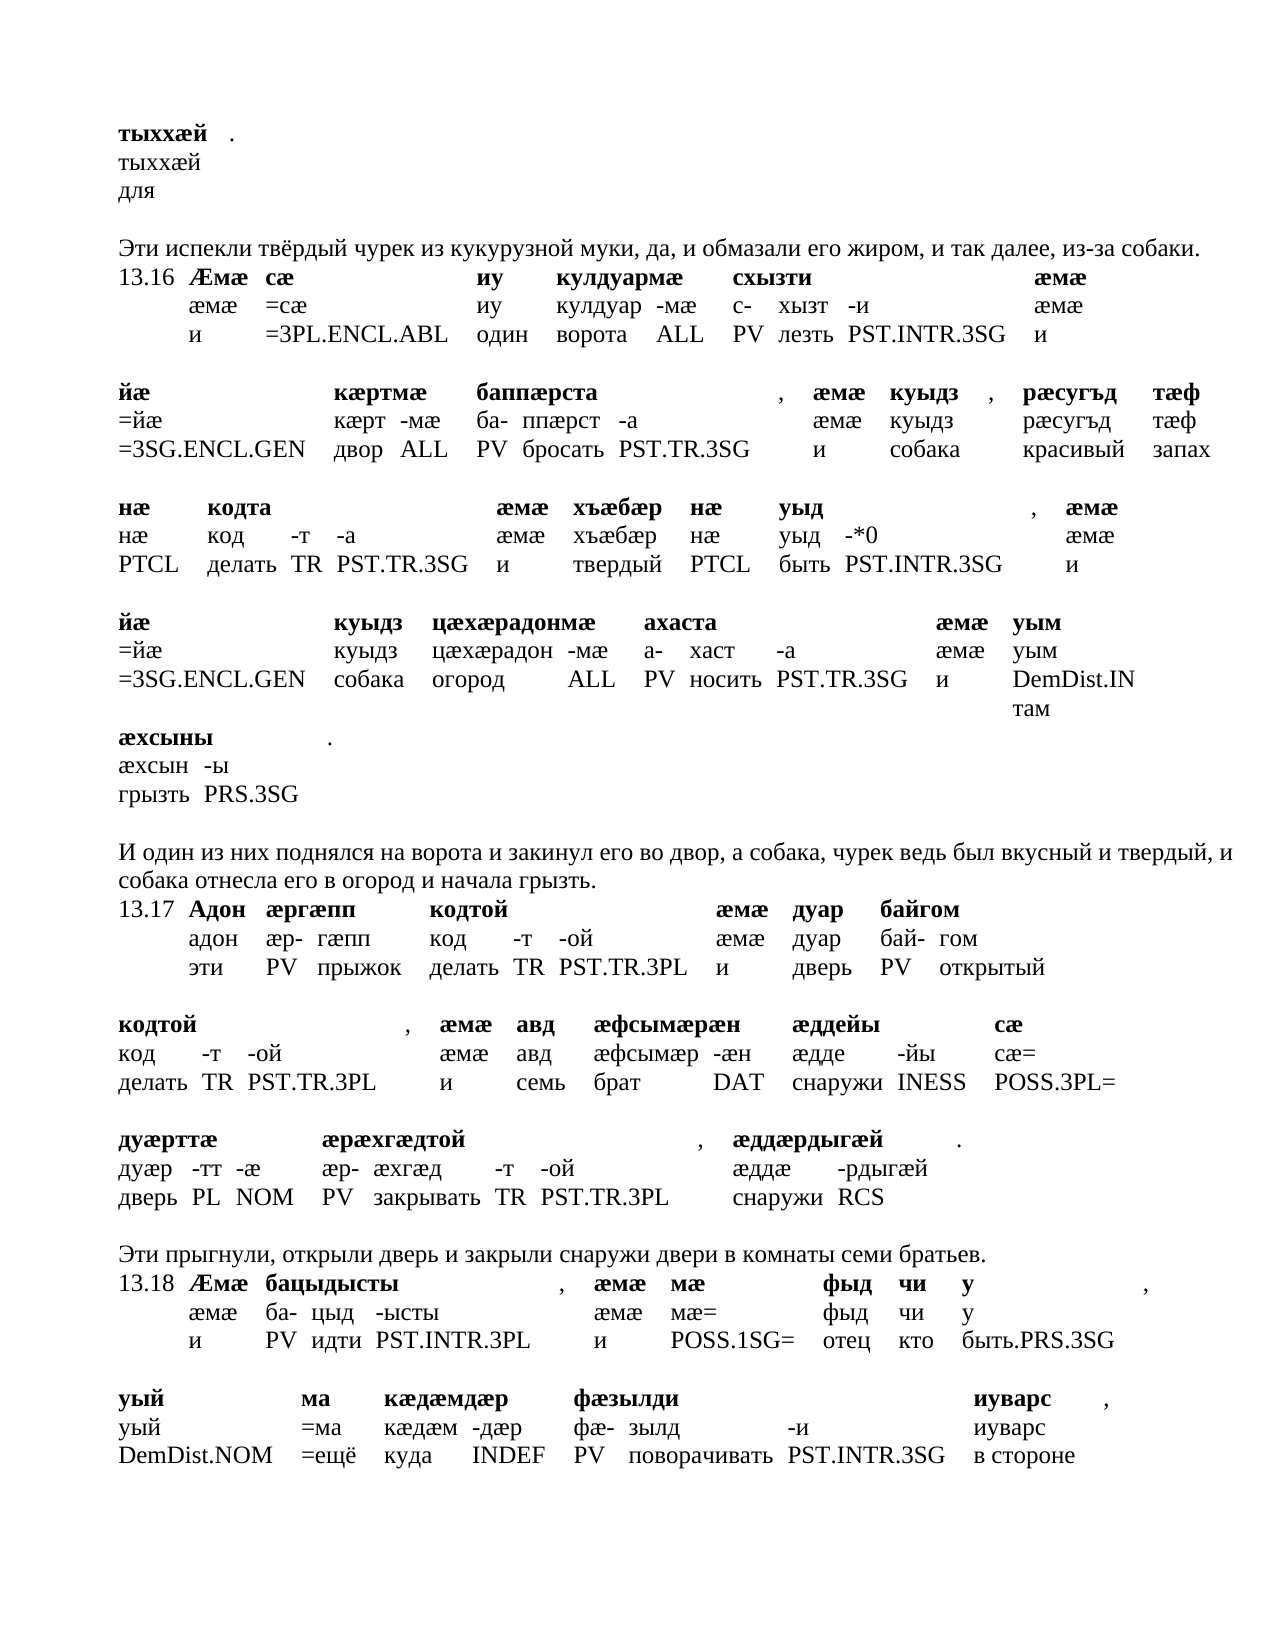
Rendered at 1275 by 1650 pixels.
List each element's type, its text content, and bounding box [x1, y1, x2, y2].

text авд [516, 1009, 579, 1038]
text , [1143, 1268, 1164, 1297]
text ALL [656, 319, 704, 348]
text кæрт [333, 406, 386, 434]
text -ой [540, 1153, 670, 1182]
text куыдз [889, 377, 974, 406]
text тæф [1153, 377, 1224, 406]
text собака [333, 664, 404, 693]
text куыдз [333, 636, 404, 664]
text =3SG.ENCL.GEN [118, 434, 306, 463]
text 13.18 [118, 1268, 174, 1297]
text и [188, 1326, 237, 1354]
text -а [776, 636, 908, 664]
text PV [732, 319, 764, 348]
text а- [643, 636, 676, 664]
text æмæ [188, 291, 237, 319]
text , [559, 1268, 580, 1297]
text иуварс [973, 1383, 1089, 1412]
text -мæ [567, 636, 616, 664]
text нæ [690, 521, 751, 549]
text PV [265, 1326, 297, 1354]
text тыххæй [118, 147, 201, 176]
text дуар [792, 894, 866, 923]
text POSS.1SG= [670, 1326, 795, 1354]
text уым [1012, 607, 1149, 636]
text -а [336, 521, 468, 549]
text . [956, 1124, 977, 1153]
text -и [848, 291, 1006, 319]
text куыдз [333, 607, 418, 636]
text æмæ [936, 607, 999, 636]
text авд [516, 1038, 566, 1067]
text -*0 [844, 521, 1003, 549]
text æмæ [593, 1297, 643, 1326]
text æмæ [813, 406, 862, 434]
text æмæ [1065, 521, 1115, 549]
text в стороне [973, 1441, 1076, 1469]
text для [118, 176, 201, 204]
text =3SG.ENCL.GEN [118, 664, 306, 693]
text сæ [994, 1009, 1130, 1038]
text эти [188, 952, 238, 981]
text -т [202, 1038, 234, 1067]
text INDEF [472, 1441, 546, 1469]
text =йæ [118, 406, 306, 434]
text -ы [204, 751, 299, 779]
text зылд [628, 1412, 773, 1441]
text PST.TR.3SG [776, 664, 908, 693]
text , [988, 377, 1009, 406]
text иуварс [973, 1412, 1076, 1441]
text PV [266, 952, 303, 981]
text Эти испекли твёрдый чурек из кукурузной муки, да, и обмазали его жиром, и так далее, из-за собаки. [118, 233, 1249, 262]
text чи [898, 1297, 934, 1326]
text код [429, 923, 499, 952]
text PST.INTR.3PL [375, 1326, 531, 1354]
text TR [494, 1182, 527, 1211]
text -мæ [400, 406, 448, 434]
text дуæр [118, 1153, 178, 1182]
text . [327, 722, 348, 751]
text æфсымæрæн [593, 1009, 778, 1038]
text PST.TR.3PL [559, 952, 688, 981]
text =ещё [301, 1441, 356, 1469]
text хаст [689, 636, 762, 664]
text TR [513, 952, 545, 981]
text æддæрдыгæй [732, 1124, 942, 1153]
text æмæ [1034, 291, 1083, 319]
text цыд [311, 1297, 362, 1326]
text и [936, 664, 985, 693]
text код [207, 521, 277, 549]
text открытый [939, 952, 1045, 981]
text PV [573, 1441, 614, 1469]
text æмæ [936, 636, 985, 664]
text тыххæй [118, 118, 215, 147]
text хызт [778, 291, 834, 319]
text кулдуар [556, 291, 642, 319]
text æр- [322, 1153, 359, 1182]
text æхгæд [373, 1153, 481, 1182]
text хъæбæр [573, 521, 662, 549]
text снаружи [792, 1067, 883, 1096]
text мæ= [670, 1297, 795, 1326]
text цæхæрадон [432, 636, 553, 664]
text PRS.3SG [204, 779, 299, 808]
text и [593, 1326, 643, 1354]
text бацыдысты [265, 1268, 545, 1297]
text æрæхгæдтой [322, 1124, 684, 1153]
text и [188, 319, 237, 348]
text Æмæ [188, 1268, 251, 1297]
text PST.INTR.3SG [787, 1441, 946, 1469]
text кто [898, 1326, 934, 1354]
text NOM [236, 1182, 294, 1211]
text хъæбæр [573, 492, 676, 521]
text æргæпп [266, 894, 416, 923]
text чи [898, 1268, 948, 1297]
text -тт [192, 1153, 222, 1182]
text . [229, 118, 250, 147]
text =ма [301, 1412, 356, 1441]
text æмæ [813, 377, 876, 406]
text дверь [792, 952, 852, 981]
text и [439, 1067, 488, 1096]
text поворачивать [628, 1441, 773, 1469]
text кодтой [118, 1009, 391, 1038]
text сæ [265, 262, 463, 291]
text йæ [118, 607, 320, 636]
text æмæ [496, 521, 545, 549]
text DemDist.IN [1012, 664, 1136, 693]
text и [813, 434, 862, 463]
text носить [689, 664, 762, 693]
text собака [889, 434, 960, 463]
text , [697, 1124, 718, 1153]
text иу [476, 291, 528, 319]
text ба- [265, 1297, 297, 1326]
text уый [118, 1383, 287, 1412]
text двор [333, 434, 386, 463]
text PV [476, 434, 508, 463]
text бросать [522, 434, 604, 463]
text у [962, 1268, 1129, 1297]
text уыд [779, 492, 1017, 521]
text PV [643, 664, 676, 693]
text PV [880, 952, 925, 981]
text Æмæ [188, 262, 251, 291]
text быть.PRS.3SG [962, 1326, 1115, 1354]
text PST.TR.3PL [540, 1182, 670, 1211]
text там [1012, 693, 1149, 722]
text PST.INTR.3SG [848, 319, 1006, 348]
text PTCL [118, 549, 179, 578]
text 13.17 [118, 894, 174, 923]
text твердый [573, 549, 662, 578]
text и [496, 549, 545, 578]
text быть [779, 549, 831, 578]
text отец [823, 1326, 871, 1354]
text байгом [880, 894, 1059, 923]
text кæртмæ [333, 377, 462, 406]
text бай- [880, 923, 925, 952]
text PST.TR.3PL [247, 1067, 377, 1096]
text PTCL [690, 549, 751, 578]
text баппæрста [476, 377, 764, 406]
text -и [787, 1412, 946, 1441]
text -т [494, 1153, 527, 1182]
text схызти [732, 262, 1020, 291]
text -мæ [656, 291, 704, 319]
text -ысты [375, 1297, 531, 1326]
text идти [311, 1326, 362, 1354]
text INESS [897, 1067, 967, 1096]
text адон [188, 923, 238, 952]
text -æ [236, 1153, 294, 1182]
text =3PL.ENCL.ABL [265, 319, 449, 348]
text куыдз [889, 406, 960, 434]
text , [404, 1009, 426, 1038]
text ахаста [643, 607, 922, 636]
text красивый [1023, 434, 1125, 463]
text -ой [559, 923, 688, 952]
text , [1031, 492, 1052, 521]
text уый [118, 1412, 273, 1441]
text -ой [247, 1038, 377, 1067]
text =йæ [118, 636, 306, 664]
text -йы [897, 1038, 967, 1067]
text Эти прыгнули, открыли дверь и закрыли снаружи двери в комнаты семи братьев. [118, 1239, 1249, 1268]
text и [1034, 319, 1083, 348]
text кодта [207, 492, 482, 521]
text цæхæрадонмæ [432, 607, 630, 636]
text ба- [476, 406, 508, 434]
text закрывать [373, 1182, 481, 1211]
text æмæ [1065, 492, 1128, 521]
text кæдæм [384, 1412, 458, 1441]
text фыд [823, 1268, 884, 1297]
text æмæ [439, 1038, 488, 1067]
text дуæрттæ [118, 1124, 308, 1153]
text DAT [713, 1067, 764, 1096]
text PST.INTR.3SG [844, 549, 1003, 578]
text кодтой [429, 894, 702, 923]
text запах [1153, 434, 1211, 463]
text ма [301, 1383, 370, 1412]
text æхсын [118, 751, 190, 779]
text ворота [556, 319, 642, 348]
text PST.TR.3SG [618, 434, 750, 463]
text ALL [400, 434, 448, 463]
text RCS [837, 1182, 928, 1211]
text прыжок [317, 952, 402, 981]
text грызть [118, 779, 190, 808]
text æфсымæр [593, 1038, 699, 1067]
text семь [516, 1067, 566, 1096]
text И один из них поднялся на ворота и закинул его во двор, а собака, чурек ведь был вкусный и твердый, и собака отнесла его в огород и начала грызть. [118, 837, 1249, 894]
text куда [384, 1441, 458, 1469]
text и [716, 952, 765, 981]
text æхсыны [118, 722, 313, 751]
text уым [1012, 636, 1136, 664]
text рæсугъд [1023, 406, 1125, 434]
text PST.TR.3SG [336, 549, 468, 578]
text TR [291, 549, 323, 578]
text нæ [118, 521, 179, 549]
text фæзылди [573, 1383, 959, 1412]
text ALL [567, 664, 616, 693]
text æдде [792, 1038, 883, 1067]
text у [962, 1297, 1115, 1326]
text лезть [778, 319, 834, 348]
text гæпп [317, 923, 402, 952]
text нæ [118, 492, 193, 521]
text æддейы [792, 1009, 980, 1038]
text дверь [118, 1182, 178, 1211]
text æмæ [716, 923, 765, 952]
text æмæ [716, 894, 779, 923]
text Адон [188, 894, 252, 923]
text нæ [690, 492, 765, 521]
text брат [593, 1067, 699, 1096]
text æмæ [496, 492, 559, 521]
text æмæ [188, 1297, 237, 1326]
text мæ [670, 1268, 809, 1297]
text , [1103, 1383, 1124, 1412]
text делать [118, 1067, 188, 1096]
text =сæ [265, 291, 449, 319]
text æр- [266, 923, 303, 952]
text PV [322, 1182, 359, 1211]
text делать [429, 952, 499, 981]
text POSS.3PL= [994, 1067, 1116, 1096]
text дуар [792, 923, 852, 952]
text рæсугъд [1023, 377, 1139, 406]
text PL [192, 1182, 222, 1211]
text 13.16 [118, 262, 174, 291]
text делать [207, 549, 277, 578]
text сæ= [994, 1038, 1116, 1067]
text иу [476, 262, 542, 291]
text , [778, 377, 799, 406]
text æмæ [1034, 262, 1097, 291]
text тæф [1153, 406, 1211, 434]
text TR [202, 1067, 234, 1096]
text один [476, 319, 528, 348]
text -т [291, 521, 323, 549]
text и [1065, 549, 1115, 578]
text -дæр [472, 1412, 546, 1441]
text фæ- [573, 1412, 614, 1441]
text -æн [713, 1038, 764, 1067]
text æмæ [439, 1009, 502, 1038]
text с- [732, 291, 764, 319]
text огород [432, 664, 553, 693]
text йæ [118, 377, 320, 406]
text æддæ [732, 1153, 823, 1182]
text -а [618, 406, 750, 434]
text снаружи [732, 1182, 823, 1211]
text гом [939, 923, 1045, 952]
text ппæрст [522, 406, 604, 434]
text -рдыгæй [837, 1153, 928, 1182]
text код [118, 1038, 188, 1067]
text æмæ [593, 1268, 657, 1297]
text -т [513, 923, 545, 952]
text фыд [823, 1297, 871, 1326]
text кулдуармæ [556, 262, 718, 291]
text кæдæмдæр [384, 1383, 559, 1412]
text уыд [779, 521, 831, 549]
text DemDist.NOM [118, 1441, 273, 1469]
